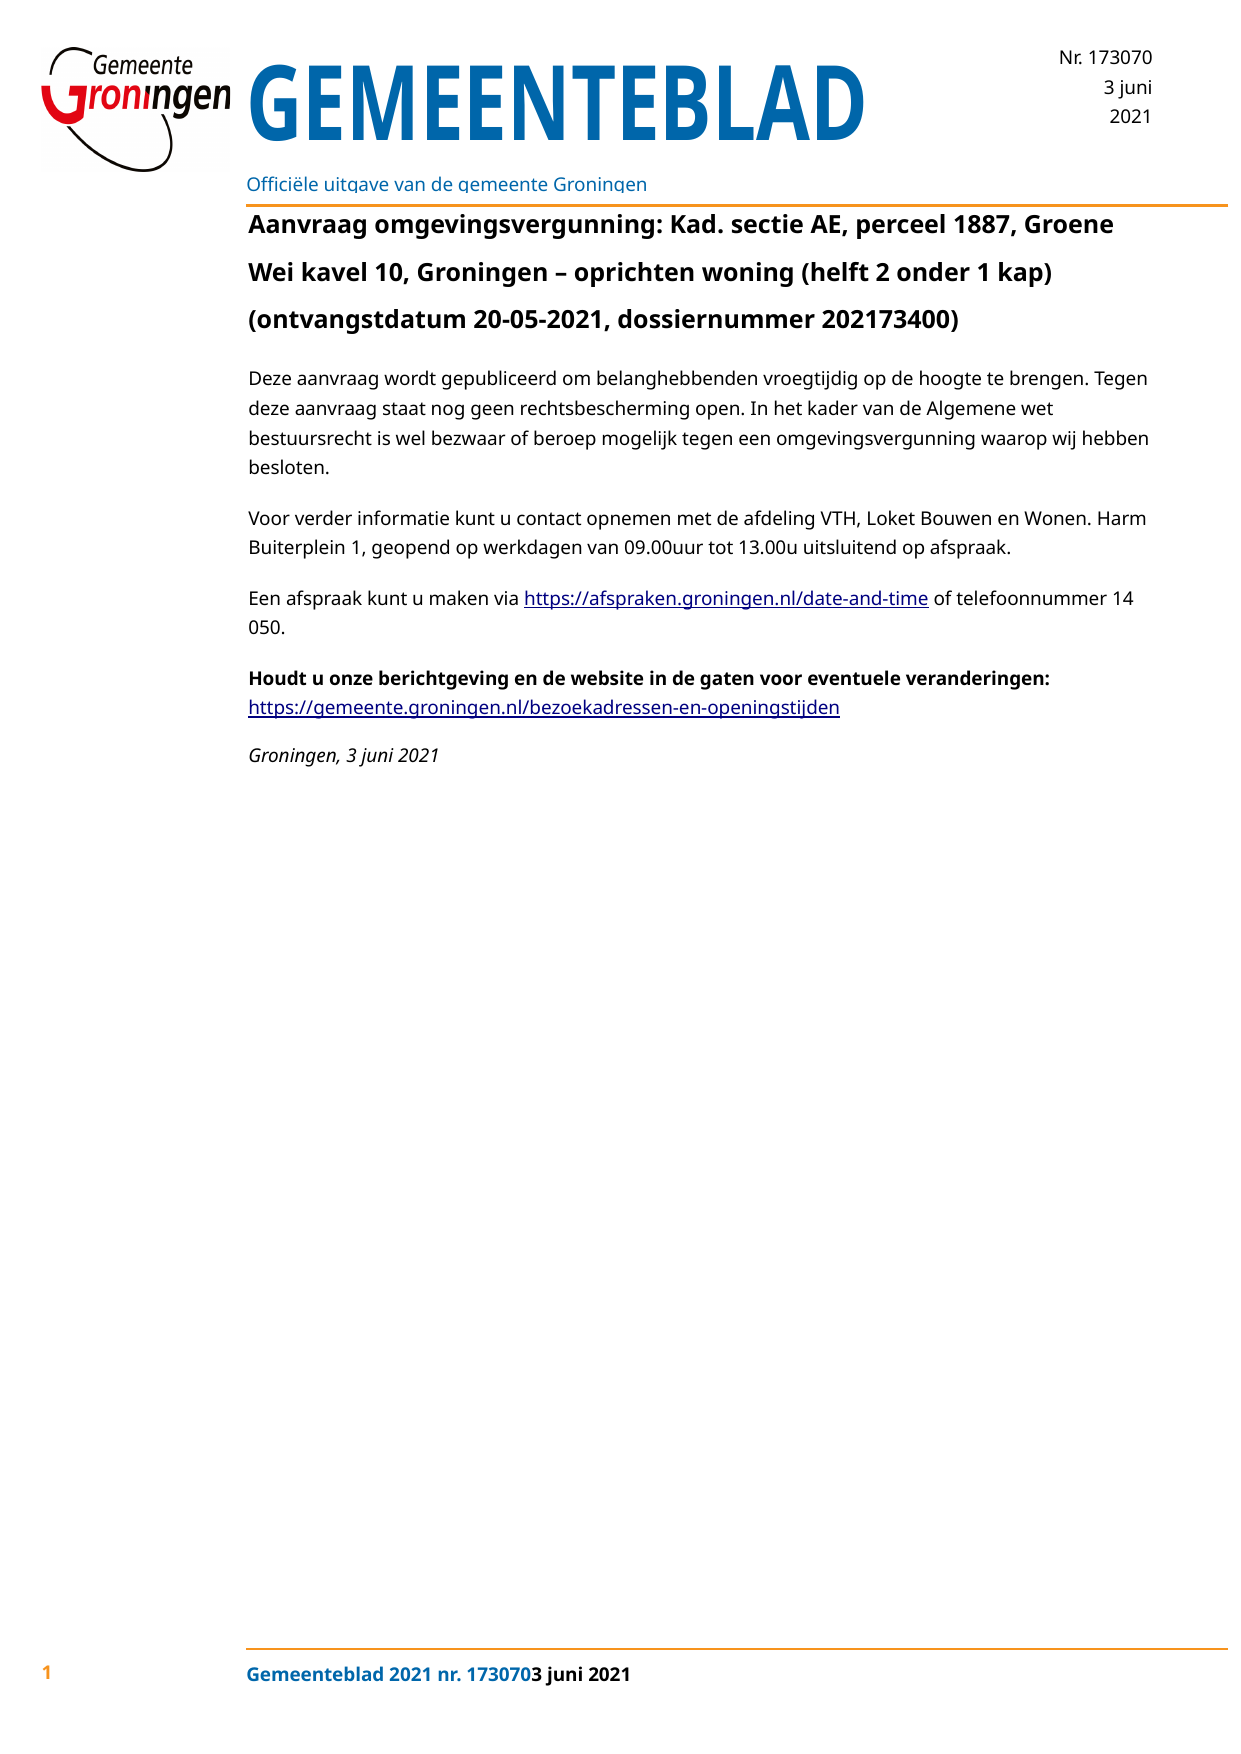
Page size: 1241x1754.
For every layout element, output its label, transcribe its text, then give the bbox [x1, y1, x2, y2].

text Deze aanvraag wordt gepubliceerd om belanghebbenden vroegtijdig op de hoogte te brengen. Tegen deze aanvraag staat nog geen rechtsbescherming open. In het kader van de Algemene wet bestuursrecht is wel bezwaar of beroep mogelijk tegen een omgevingsvergunning waarop wij hebben besloten. [248, 366, 1152, 480]
text Houdt u onze berichtgeving en de website in de gaten voor eventuele veranderingen: https://gemeente.groningen.nl/bezoekadressen-en-openingstijden [248, 665, 1152, 720]
text Aanvraag omgevingsvergunning: Kad. sectie AE, perceel 1887, Groene Wei kavel 10, Groningen – oprichten woning (helft 2 onder 1 kap) (ontvangstdatum 20-05-2021, dossiernummer 202173400) [248, 207, 1152, 336]
text Groningen, 3 juni 2021 [248, 742, 1152, 768]
text Voor verder informatie kunt u contact opnemen met de afdeling VTH, Loket Bouwen en Wonen. Harm Buiterplein 1, geopend op werkdagen van 09.00uur tot 13.00u uitsluitend op afspraak. [248, 505, 1152, 560]
picture [41, 47, 231, 172]
text Een afspraak kunt u maken via https://afspraken.groningen.nl/date-and-time of telefoonnummer 14 050. [248, 585, 1152, 640]
